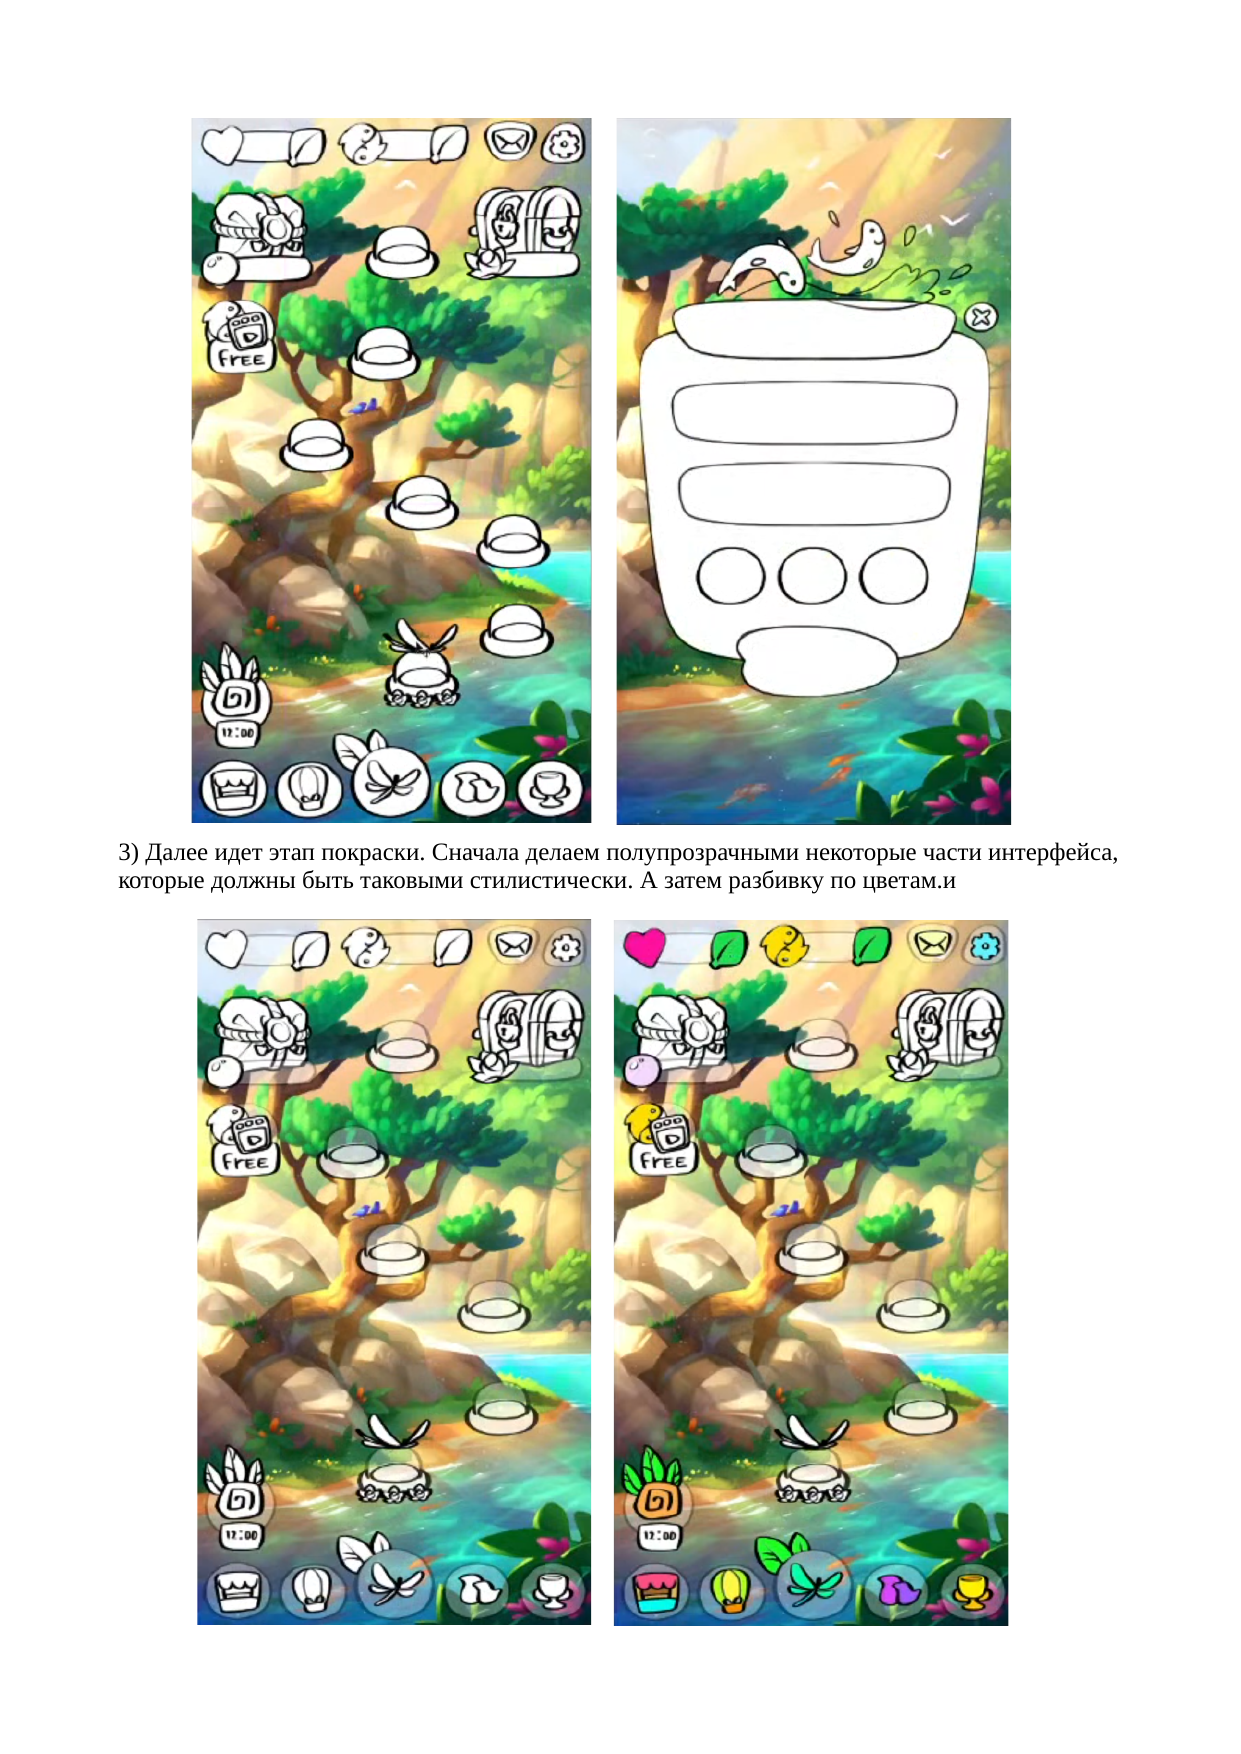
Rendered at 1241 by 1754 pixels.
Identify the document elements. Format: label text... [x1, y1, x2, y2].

picture [197, 919, 592, 1625]
text 3) Далее идет этап покраски. Сначала делаем полупрозрачными некоторые части интерфейса, которые должны быть таковыми стилистически. А затем разбивку по цветам.и [118, 837, 1122, 894]
picture [613, 920, 1009, 1626]
picture [191, 118, 592, 823]
picture [616, 118, 1012, 825]
